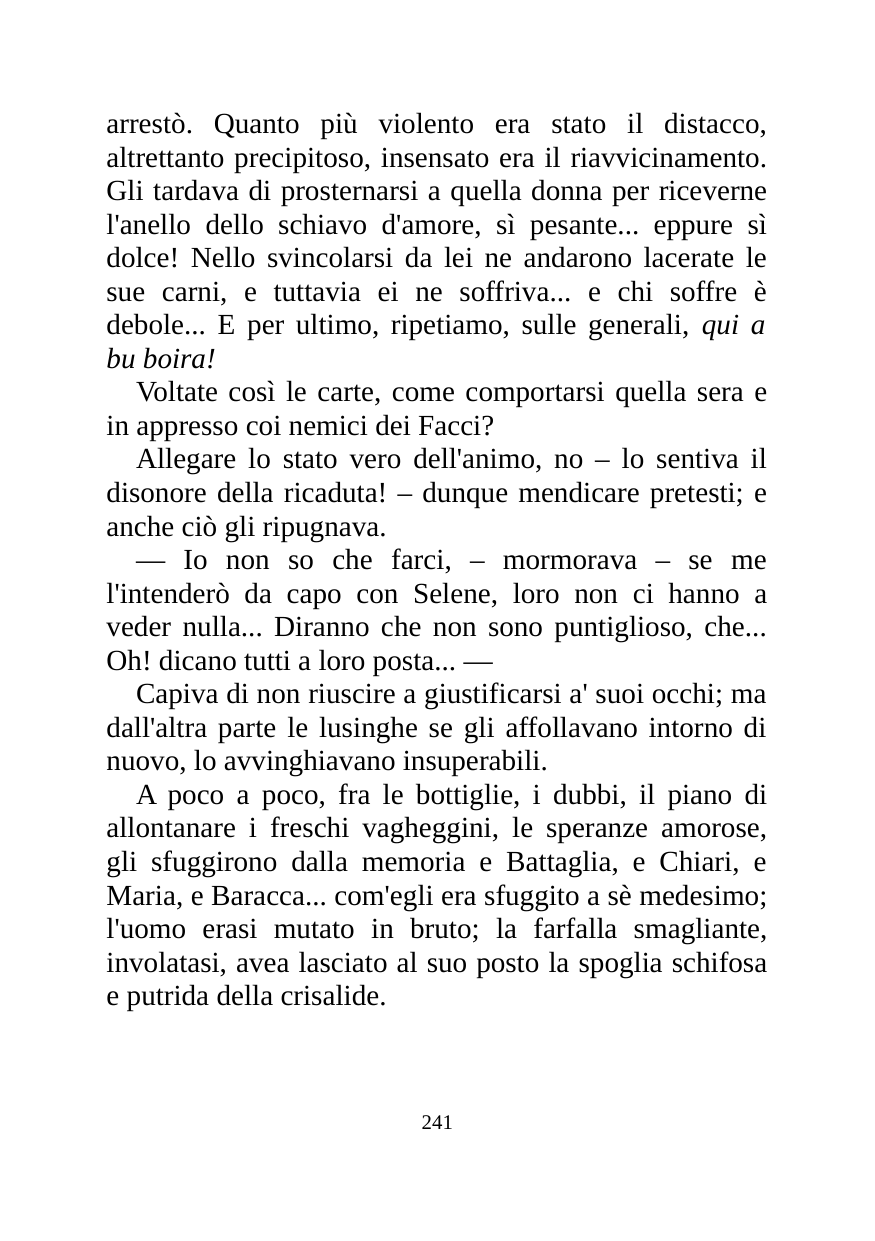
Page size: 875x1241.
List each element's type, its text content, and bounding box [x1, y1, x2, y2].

text A poco a poco, fra le bottiglie, i dubbi, il piano di allontanare i freschi vagheggini, le speranze amorose, gli sfuggirono dalla memoria e Battaglia, e Chiari, e Maria, e Baracca... com'egli era sfuggito a sè medesimo; l'uomo erasi mutato in bruto; la farfalla smagliante, involatasi, avea lasciato al suo posto la spoglia schifosa e putrida della crisalide. [106, 777, 768, 1012]
text Voltate così le carte, come comportarsi quella sera e in appresso coi nemici dei Facci? [106, 374, 768, 442]
text Allegare lo stato vero dell'animo, no – lo sentiva il disonore della ricaduta! – dunque mendicare pretesti; e anche ciò gli ripugnava. [106, 442, 768, 542]
text — Io non so che farci, – mormorava – se me l'intenderò da capo con Selene, loro non ci hanno a veder nulla... Diranno che non sono puntiglioso, che... Oh! dicano tutti a loro posta... — [106, 542, 768, 676]
text Capiva di non riuscire a giustificarsi a' suoi occhi; ma dall'altra parte le lusinghe se gli affollavano intorno di nuovo, lo avvinghiavano insuperabili. [106, 676, 768, 777]
text arrestò. Quanto più violento era stato il distacco, altrettanto precipitoso, insensato era il riavvicinamento. Gli tardava di prosternarsi a quella donna per riceverne l'anello dello schiavo d'amore, sì pesante... eppure sì dolce! Nello svincolarsi da lei ne andarono lacerate le sue carni, e tuttavia ei ne soffriva... e chi soffre è debole... E per ultimo, ripetiamo, sulle generali, qui a bu boira! [106, 106, 768, 374]
